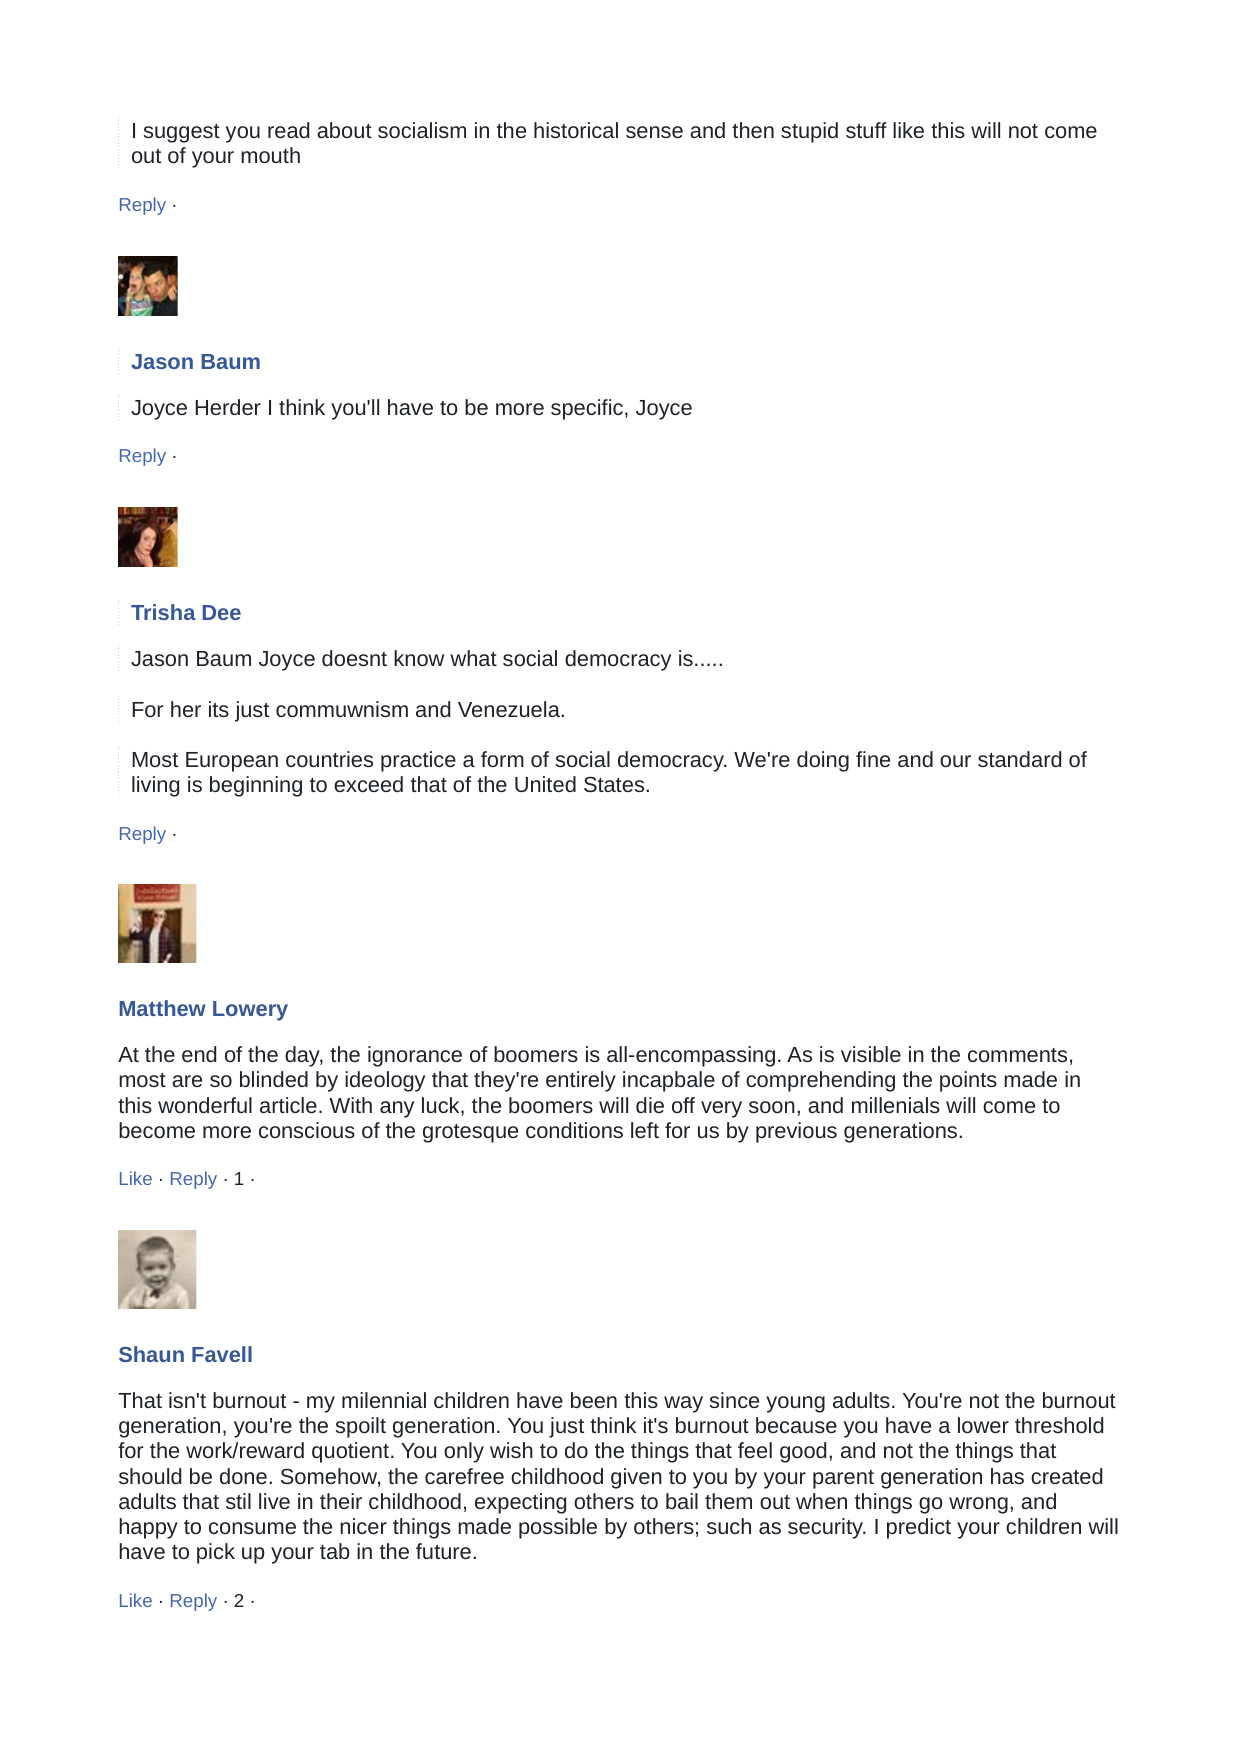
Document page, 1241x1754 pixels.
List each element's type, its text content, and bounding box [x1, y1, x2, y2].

text Reply · [118, 193, 1122, 215]
text Matthew Lowery [118, 996, 1122, 1021]
picture [118, 507, 178, 567]
text That isn't burnout - my milennial children have been this way since young adults. You're not the burnout generation, you're the spoilt generation. You just think it's burnout because you have a lower threshold for the work/reward quotient. You only wish to do the things that feel good, and not the things that should be done. Somehow, the carefree childhood given to you by your parent generation has created adults that stil live in their childhood, expecting others to bail them out when things go wrong, and happy to consume the nicer things made possible by others; such as security. I predict your children will have to pick up your tab in the future. [118, 1388, 1122, 1564]
text Joyce Herder I think you'll have to be more specific, Joyce [118, 395, 1122, 420]
text Shaun Favell [118, 1342, 1122, 1367]
picture [118, 884, 197, 963]
text Reply · [118, 445, 1122, 466]
text Jason Baum Joyce doesnt know what social democracy is..... For her its just commuwnism and Venezuela. Most European countries practice a form of social democracy. We're doing fine and our standard of living is beginning to exceed that of the United States. [118, 646, 1122, 797]
text Reply · [118, 822, 1122, 844]
text At the end of the day, the ignorance of boomers is all-encompassing. As is visible in the comments, most are so blinded by ideology that they're entirely incapbale of comprehending the points made in this wonderful article. With any luck, the boomers will die off very soon, and millenials will come to become more conscious of the grotesque conditions left for us by previous generations. [118, 1042, 1122, 1143]
picture [118, 1230, 197, 1309]
text Jason Baum [118, 349, 1122, 374]
text Trisha Dee [118, 600, 1122, 625]
text Like · Reply · 1 · [118, 1168, 1116, 1189]
text I suggest you read about socialism in the historical sense and then stupid stuff like this will not come out of your mouth [118, 118, 1122, 168]
picture [118, 256, 178, 316]
text Like · Reply · 2 · [118, 1589, 1116, 1611]
